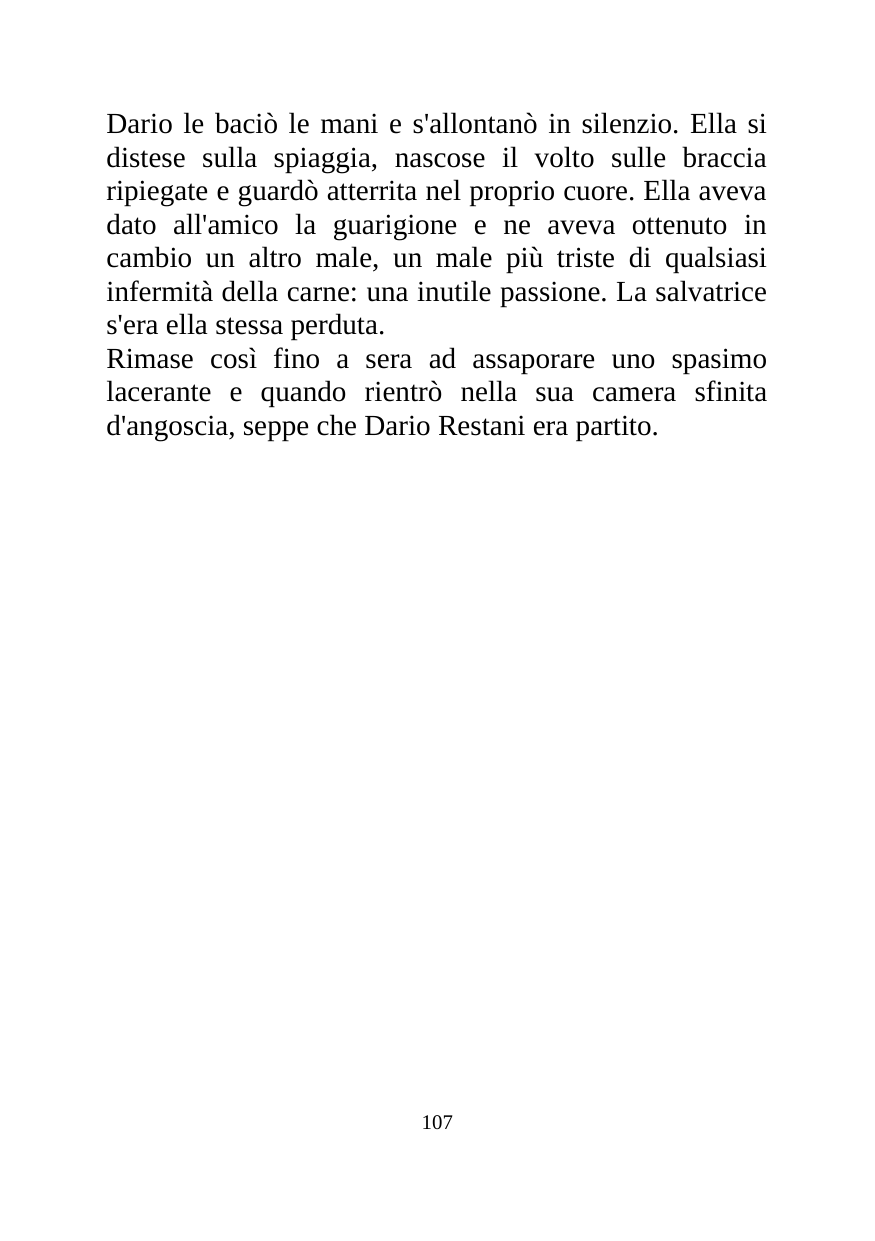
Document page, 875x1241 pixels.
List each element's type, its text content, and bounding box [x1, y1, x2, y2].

text Rimase così fino a sera ad assaporare uno spasimo lacerante e quando rientrò nella sua camera sfinita d'angoscia, seppe che Dario Restani era partito. [106, 341, 768, 442]
text Dario le baciò le mani e s'allontanò in silenzio. Ella si distese sulla spiaggia, nascose il volto sulle braccia ripiegate e guardò atterrita nel proprio cuore. Ella aveva dato all'amico la guarigione e ne aveva ottenuto in cambio un altro male, un male più triste di qualsiasi infermità della carne: una inutile passione. La salvatrice s'era ella stessa perduta. [106, 106, 768, 341]
